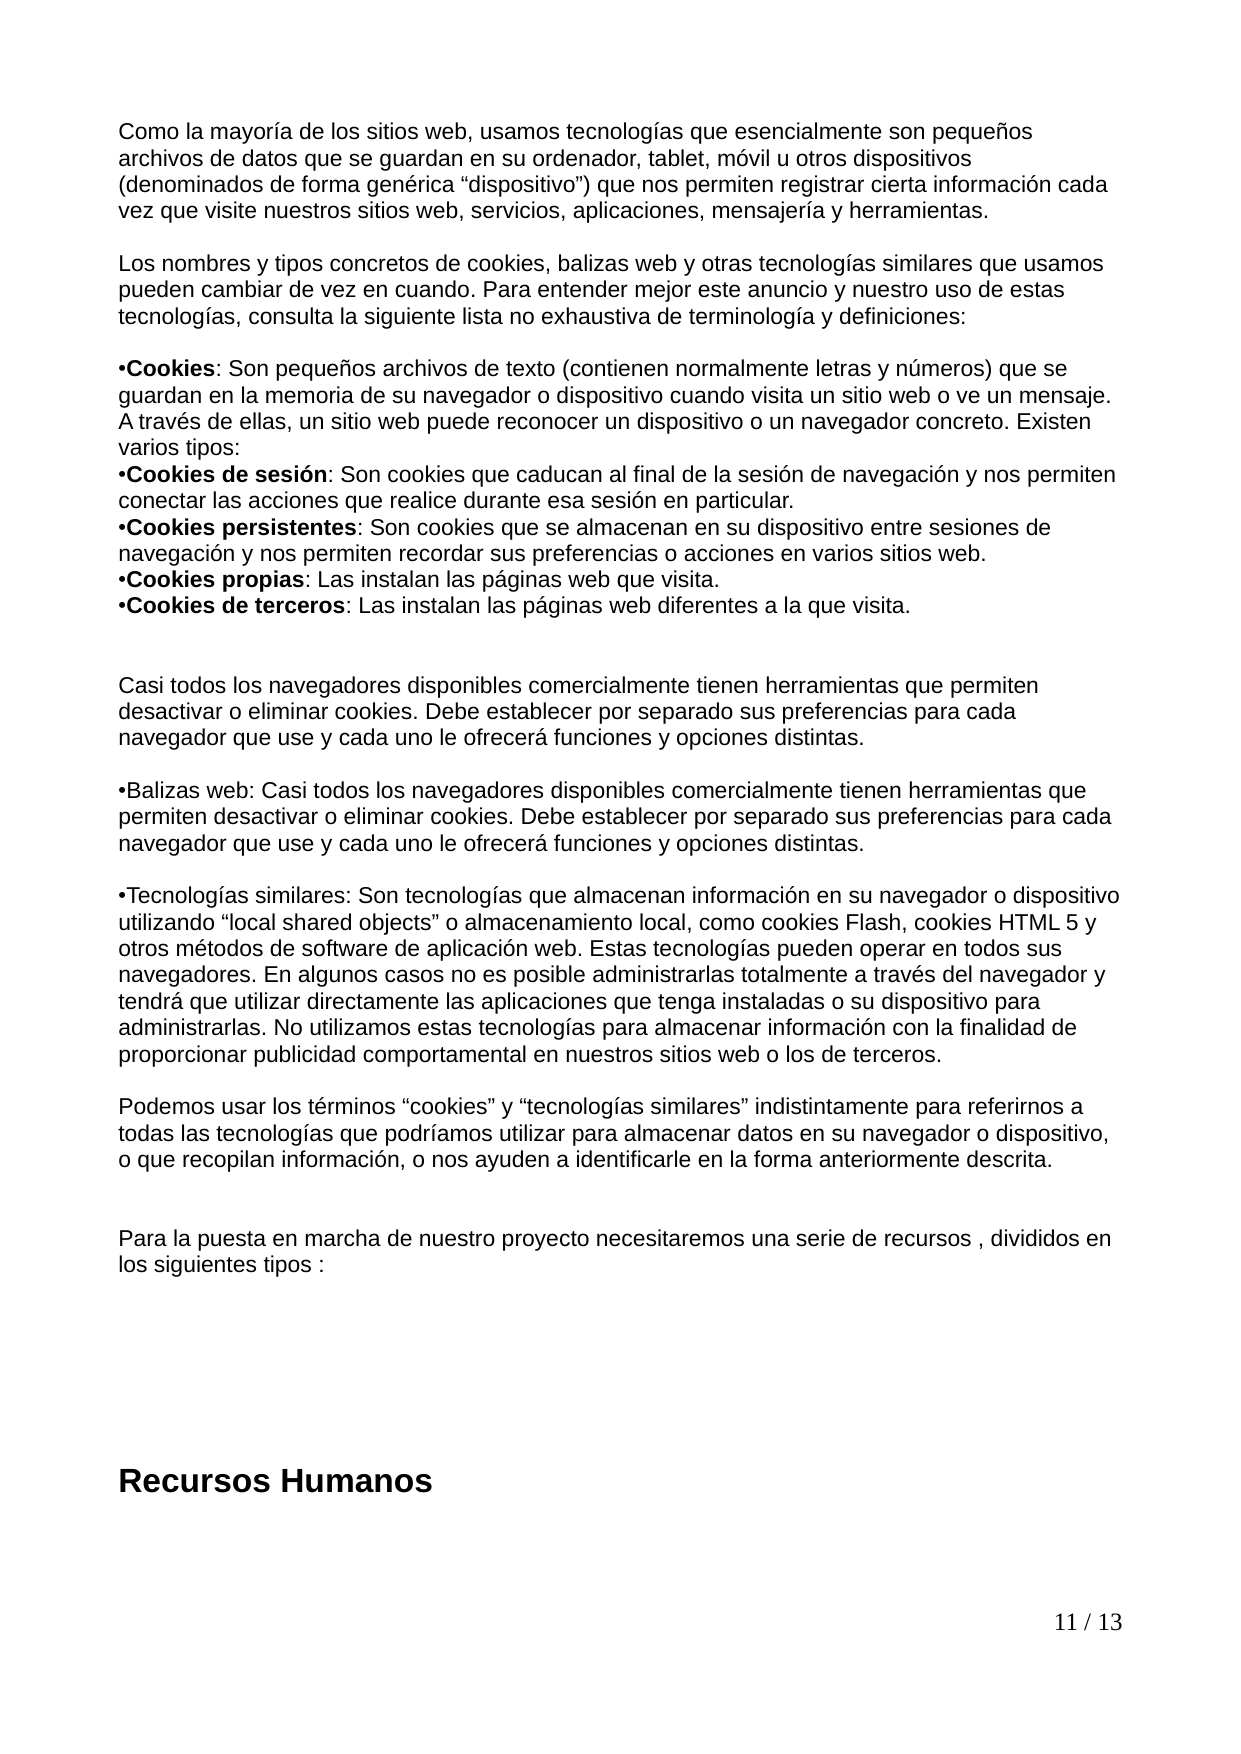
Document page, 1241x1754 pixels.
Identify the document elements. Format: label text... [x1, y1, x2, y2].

text Los nombres y tipos concretos de cookies, balizas web y otras tecnologías similares que usamos pueden cambiar de vez en cuando. Para entender mejor este anuncio y nuestro uso de estas tecnologías, consulta la siguiente lista no exhaustiva de terminología y definiciones: [118, 250, 1122, 329]
list Cookies persistentes: Son cookies que se almacenan en su dispositivo entre sesiones de navegación y nos permiten recordar sus preferencias o acciones en varios sitios web. [118, 513, 1122, 566]
list Casi todos los navegadores disponibles comercialmente tienen herramientas que permiten desactivar o eliminar cookies. Debe establecer por separado sus preferencias para cada navegador que use y cada uno le ofrecerá funciones y opciones distintas. [118, 672, 1122, 751]
text Como la mayoría de los sitios web, usamos tecnologías que esencialmente son pequeños archivos de datos que se guardan en su ordenador, tablet, móvil u otros dispositivos (denominados de forma genérica “dispositivo”) que nos permiten registrar cierta información cada vez que visite nuestros sitios web, servicios, aplicaciones, mensajería y herramientas. [118, 118, 1122, 223]
list Balizas web: Casi todos los navegadores disponibles comercialmente tienen herramientas que permiten desactivar o eliminar cookies. Debe establecer por separado sus preferencias para cada navegador que use y cada uno le ofrecerá funciones y opciones distintas. [118, 777, 1122, 856]
subtitle Recursos Humanos [118, 1461, 1122, 1499]
list Cookies de terceros: Las instalan las páginas web diferentes a la que visita. [118, 592, 1122, 619]
list Cookies: Son pequeños archivos de texto (contienen normalmente letras y números) que se guardan en la memoria de su navegador o dispositivo cuando visita un sitio web o ve un mensaje. A través de ellas, un sitio web puede reconocer un dispositivo o un navegador concreto. Existen varios tipos: [118, 355, 1122, 461]
text Para la puesta en marcha de nuestro proyecto necesitaremos una serie de recursos , divididos en los siguientes tipos : [118, 1225, 1122, 1278]
text Podemos usar los términos “cookies” y “tecnologías similares” indistintamente para referirnos a todas las tecnologías que podríamos utilizar para almacenar datos en su navegador o dispositivo, o que recopilan información, o nos ayuden a identificarle en la forma anteriormente descrita. [118, 1093, 1122, 1172]
list Cookies propias: Las instalan las páginas web que visita. [118, 566, 1122, 592]
list Cookies de sesión: Son cookies que caducan al final de la sesión de navegación y nos permiten conectar las acciones que realice durante esa sesión en particular. [118, 461, 1122, 513]
list Tecnologías similares: Son tecnologías que almacenan información en su navegador o dispositivo utilizando “local shared objects” o almacenamiento local, como cookies Flash, cookies HTML 5 y otros métodos de software de aplicación web. Estas tecnologías pueden operar en todos sus navegadores. En algunos casos no es posible administrarlas totalmente a través del navegador y tendrá que utilizar directamente las aplicaciones que tenga instaladas o su dispositivo para administrarlas. No utilizamos estas tecnologías para almacenar información con la finalidad de proporcionar publicidad comportamental en nuestros sitios web o los de terceros. [118, 882, 1122, 1067]
